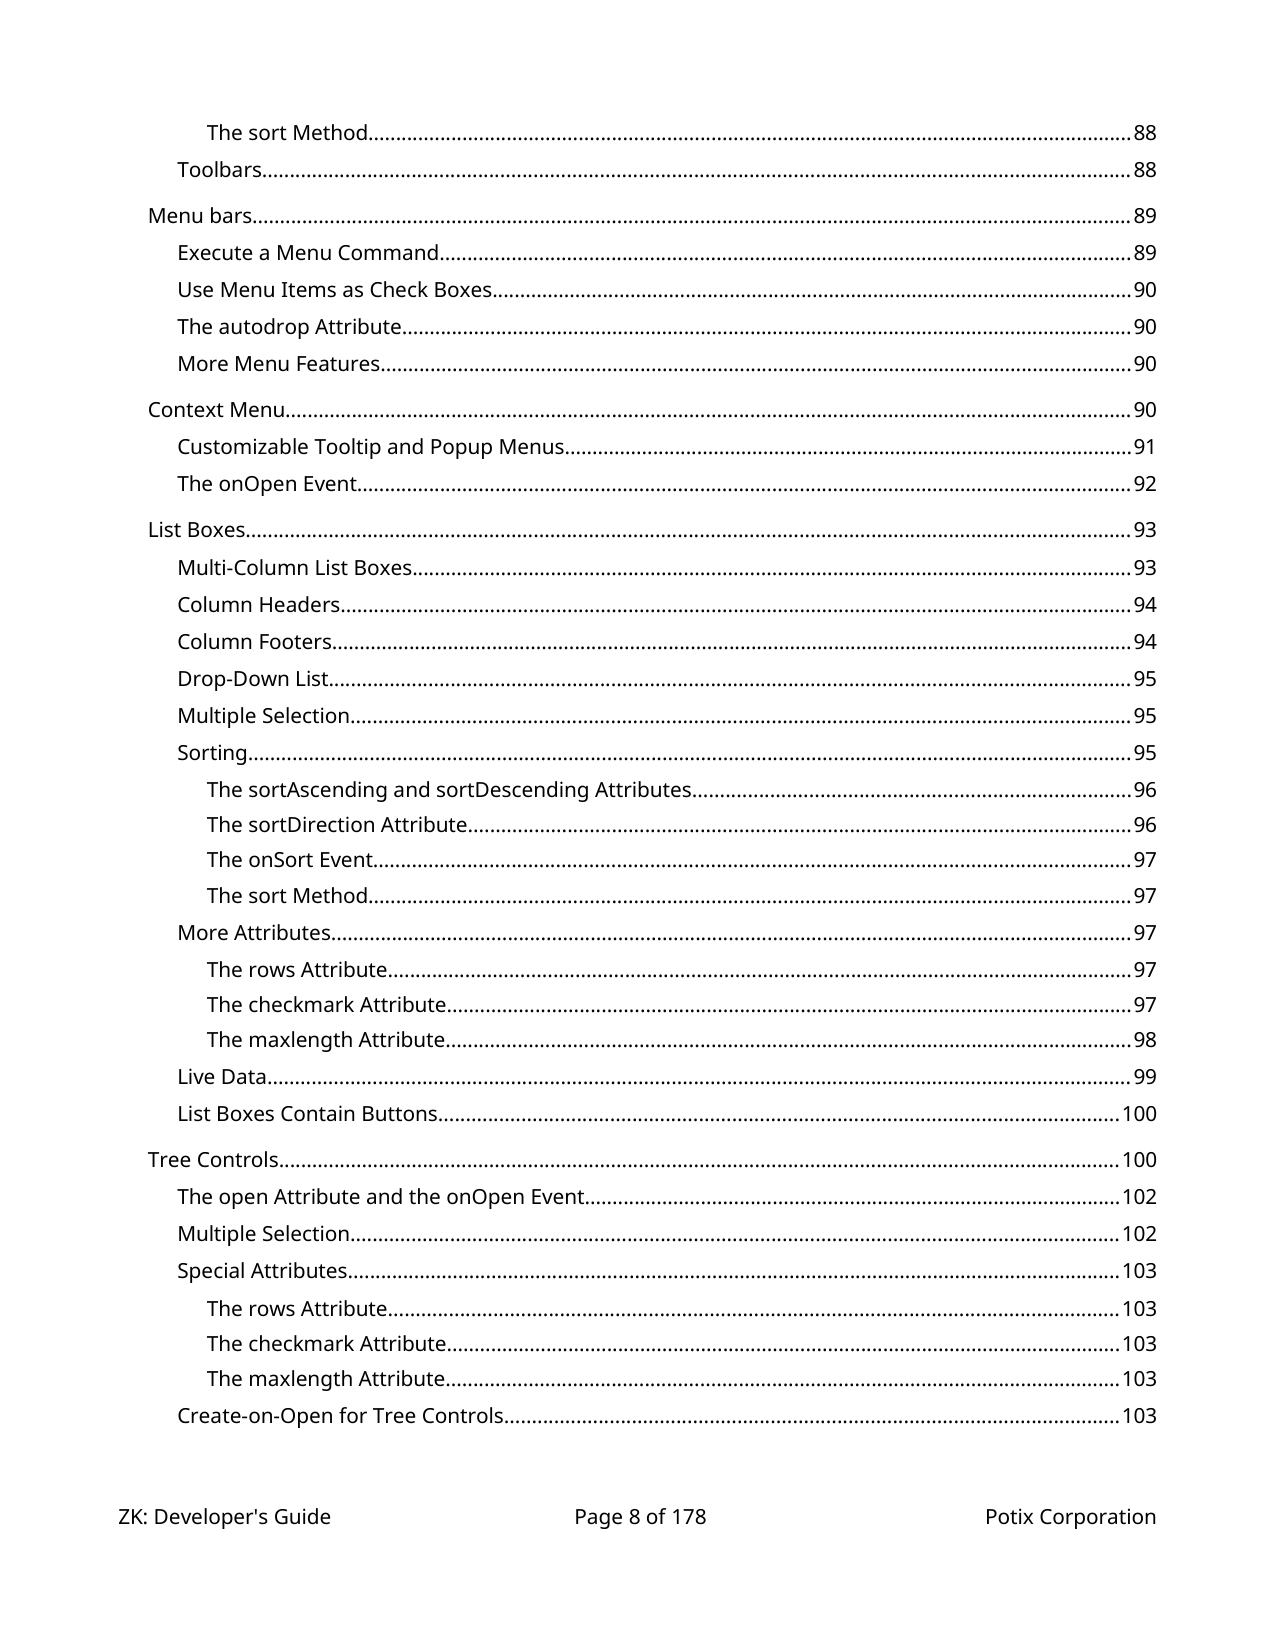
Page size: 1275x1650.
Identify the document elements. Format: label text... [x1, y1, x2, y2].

text The checkmark Attribute 97 [207, 990, 1157, 1018]
text Sorting 95 [177, 738, 1157, 766]
text Context Menu 90 [148, 395, 1157, 424]
text Special Attributes 103 [177, 1257, 1157, 1285]
text The sortDirection Attribute 96 [207, 810, 1157, 838]
text Column Footers 94 [177, 627, 1157, 655]
text Live Data 99 [177, 1062, 1157, 1091]
text The autodrop Attribute 90 [177, 312, 1157, 341]
text The rows Attribute 97 [207, 955, 1157, 983]
text Customizable Tooltip and Popup Menus 91 [177, 432, 1157, 461]
text The sort Method 97 [207, 881, 1157, 909]
text Toolbars 88 [177, 155, 1157, 183]
text Column Headers 94 [177, 590, 1157, 618]
text The open Attribute and the onOpen Event 102 [177, 1182, 1157, 1211]
text The checkmark Attribute 103 [207, 1329, 1157, 1357]
text Menu bars 89 [148, 201, 1157, 229]
text Tree Controls 100 [148, 1145, 1157, 1174]
text The maxlength Attribute 98 [207, 1025, 1157, 1053]
text Multiple Selection 102 [177, 1219, 1157, 1248]
text Drop-Down List 95 [177, 664, 1157, 692]
text The maxlength Attribute 103 [207, 1364, 1157, 1392]
text More Menu Features 90 [177, 349, 1157, 378]
text Multiple Selection 95 [177, 701, 1157, 729]
text List Boxes 93 [148, 516, 1157, 544]
text The rows Attribute 103 [207, 1294, 1157, 1322]
text Use Menu Items as Check Boxes 90 [177, 275, 1157, 303]
text The sort Method 88 [207, 118, 1157, 146]
text The sortAscending and sortDescending Attributes 96 [207, 775, 1157, 803]
text List Boxes Contain Buttons 100 [177, 1099, 1157, 1128]
text More Attributes 97 [177, 918, 1157, 946]
text Create-on-Open for Tree Controls 103 [177, 1401, 1157, 1429]
text Multi-Column List Boxes 93 [177, 553, 1157, 581]
text Execute a Menu Command 89 [177, 238, 1157, 266]
text The onOpen Event 92 [177, 469, 1157, 498]
text The onSort Event 97 [207, 846, 1157, 874]
